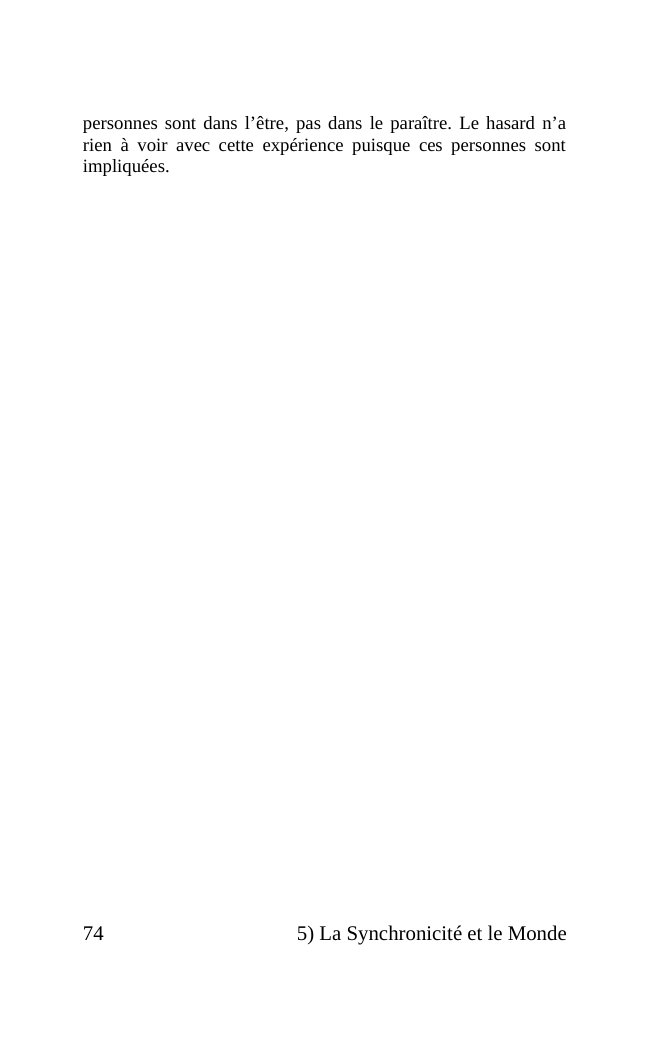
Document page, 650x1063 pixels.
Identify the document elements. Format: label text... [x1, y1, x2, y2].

text personnes sont dans l’être, pas dans le paraître. Le hasard n’a rien à voir avec cette expérience puisque ces personnes sont impliquées. [83, 112, 567, 177]
